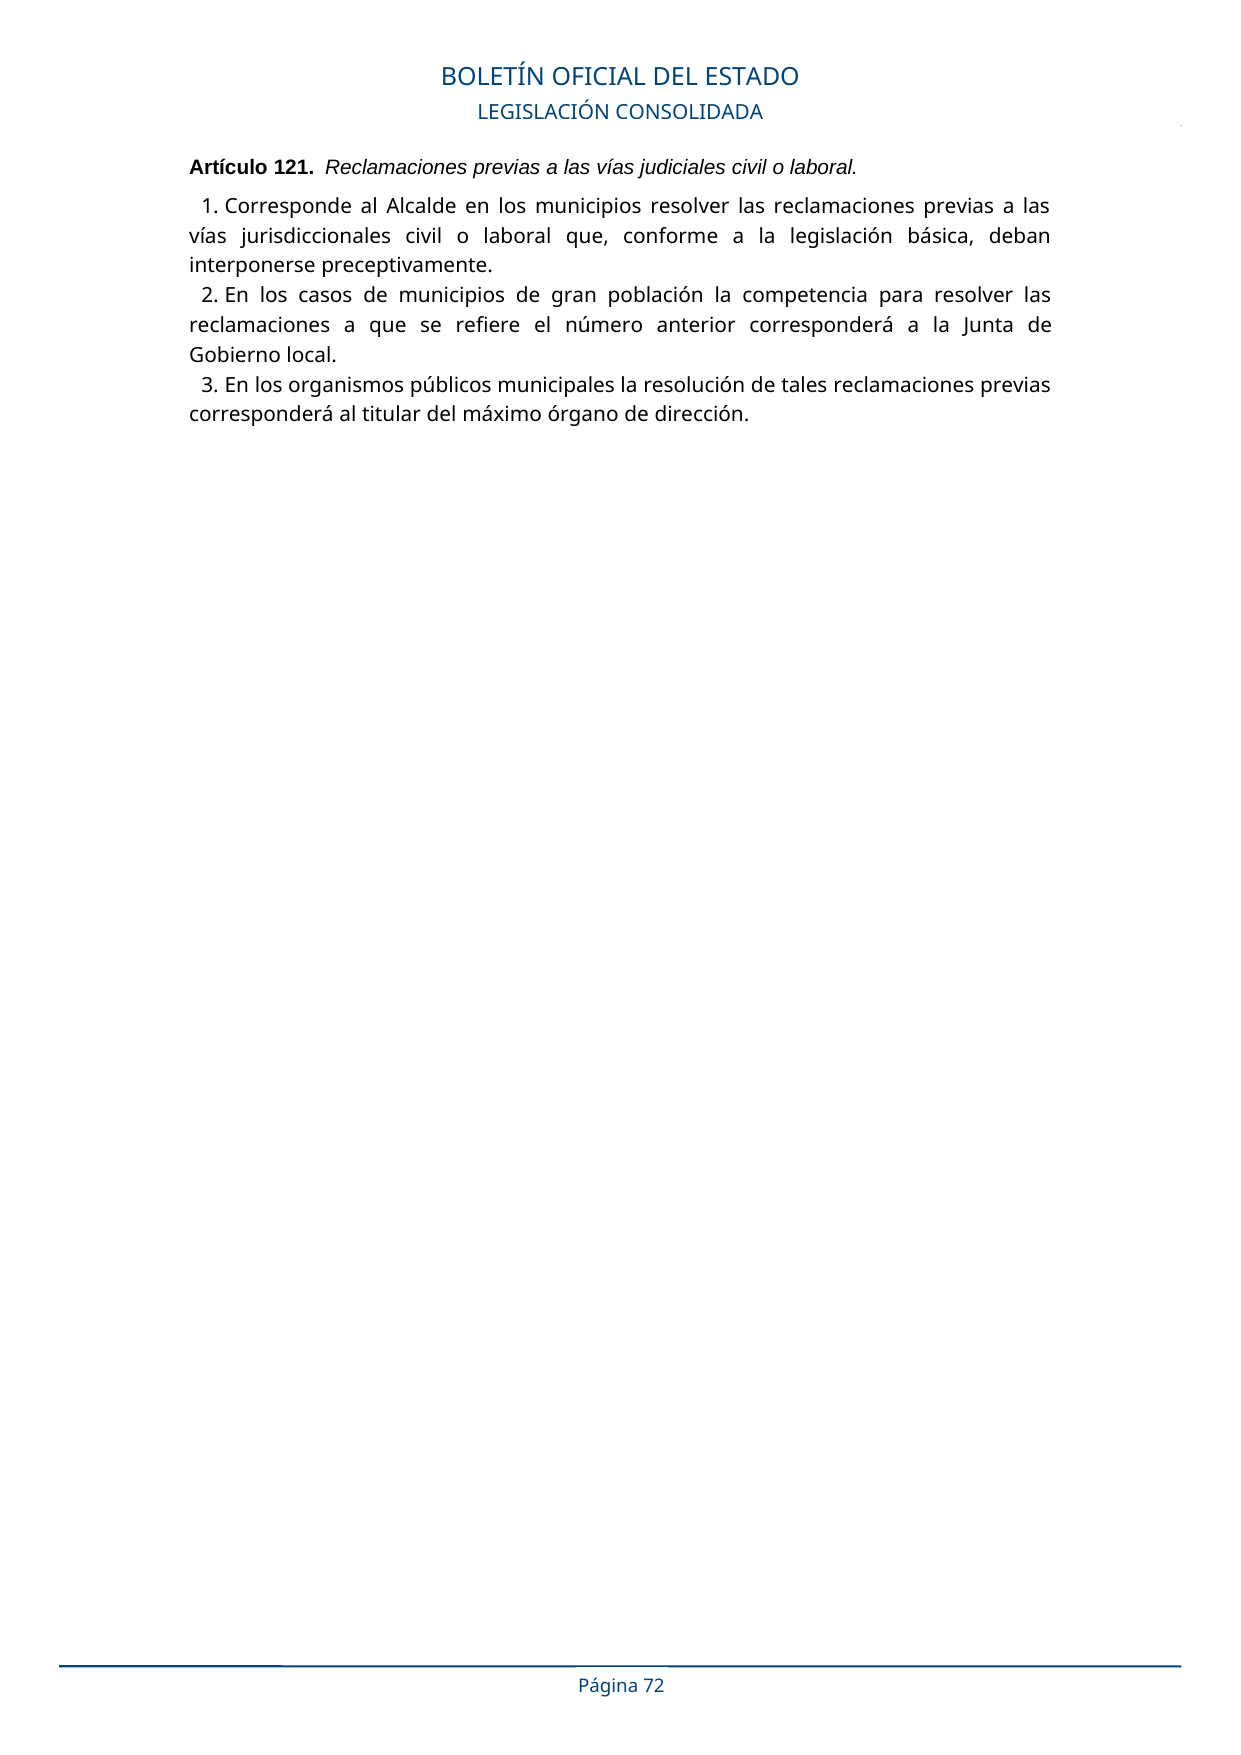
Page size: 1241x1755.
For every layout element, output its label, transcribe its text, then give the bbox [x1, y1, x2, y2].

list Corresponde al Alcalde en los municipios resolver las reclamaciones previas a las vías jurisdiccionales civil o laboral que, conforme a la legislación básica, deban interponerse preceptivamente. [175, 191, 1052, 279]
text Artículo 121. Reclamaciones previas a las vías judiciales civil o laboral. [189, 154, 1066, 178]
list En los organismos públicos municipales la resolución de tales reclamaciones previas corresponderá al titular del máximo órgano de dirección. [175, 370, 1052, 428]
list En los casos de municipios de gran población la competencia para resolver las reclamaciones a que se refiere el número anterior corresponderá a la Junta de Gobierno local. [175, 280, 1052, 368]
